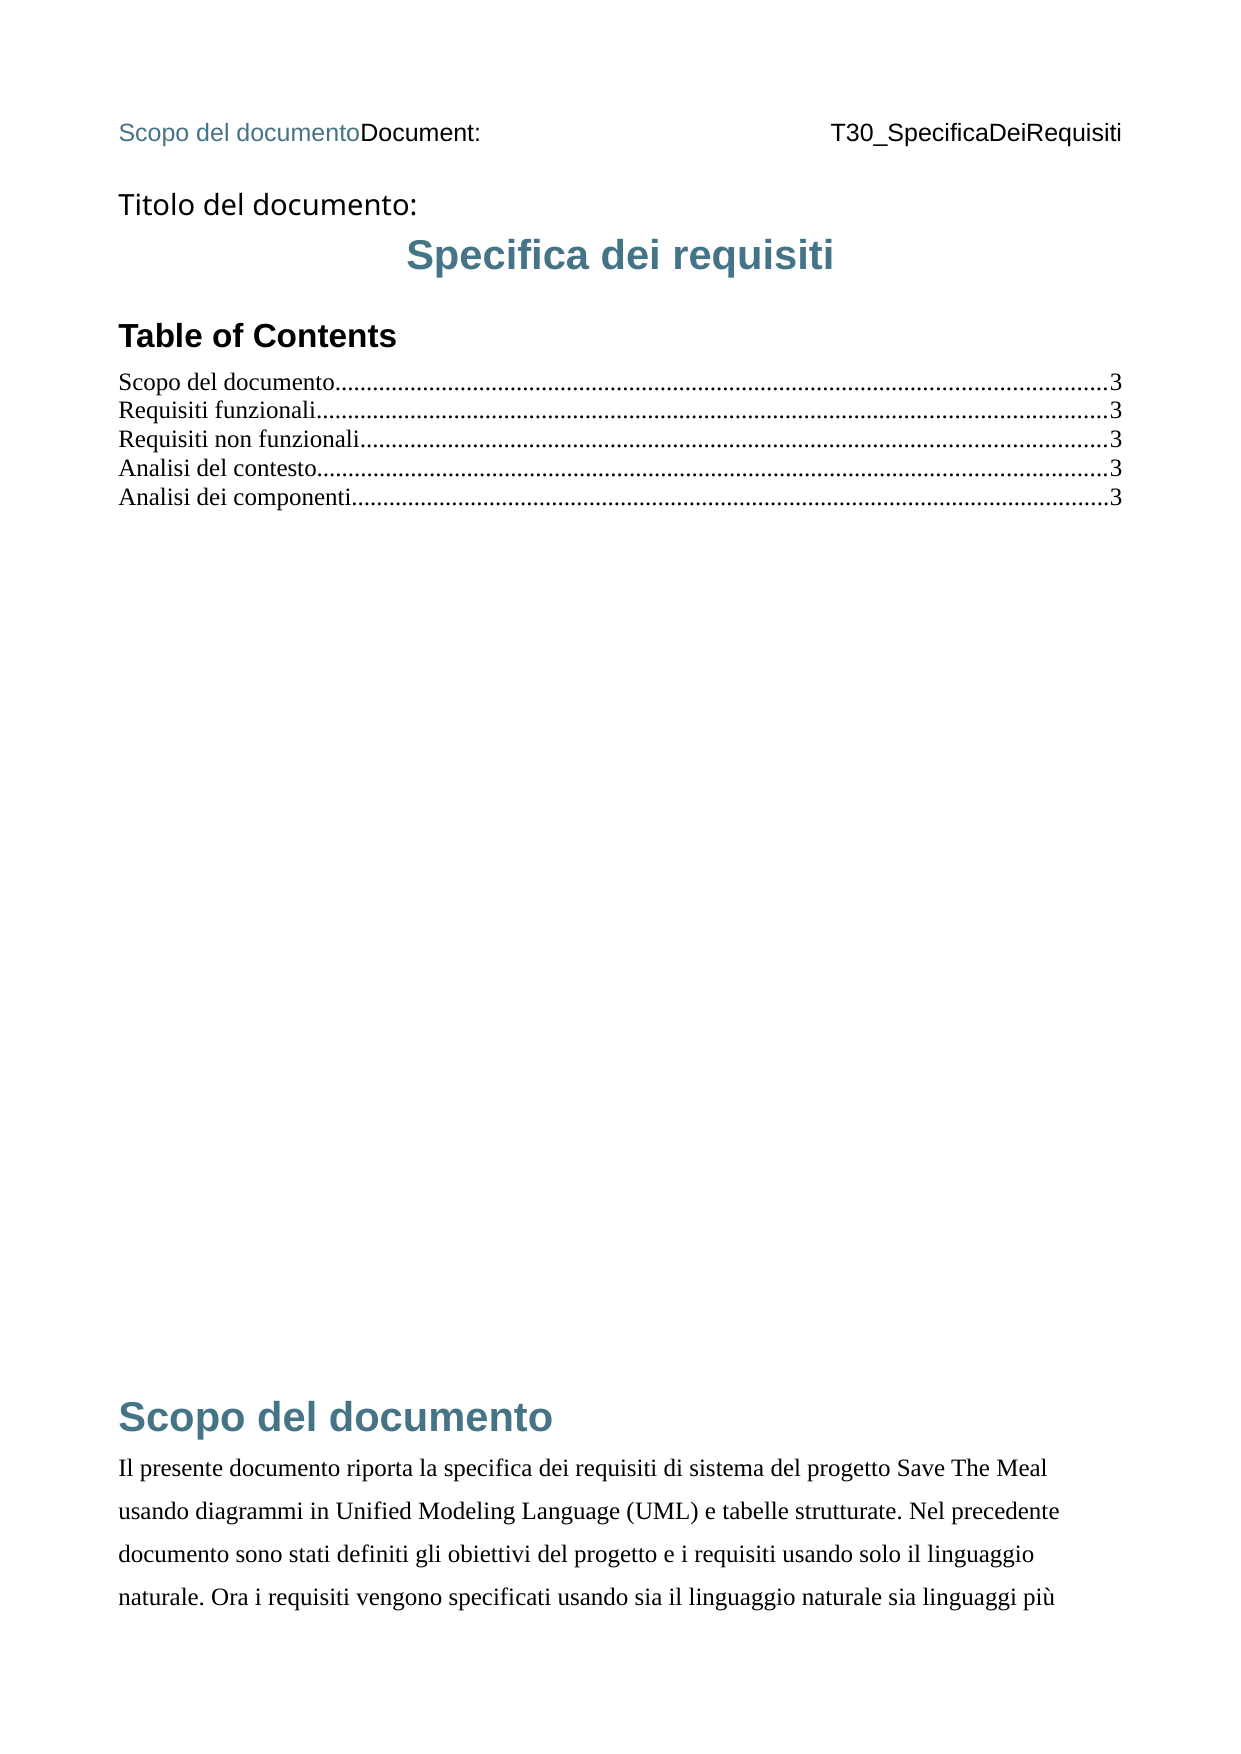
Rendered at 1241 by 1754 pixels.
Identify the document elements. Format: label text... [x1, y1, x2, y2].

text Requisiti funzionali 3 [118, 396, 1122, 424]
text Analisi del contesto 3 [118, 453, 1122, 482]
text Scopo del documento 3 [118, 367, 1122, 396]
text Titolo del documento: [118, 176, 1122, 224]
subtitle Table of Contents [118, 316, 1122, 354]
text Analisi dei componenti 3 [118, 482, 1122, 511]
subtitle Specifica dei requisiti [118, 231, 1122, 278]
text Requisiti non funzionali 3 [118, 424, 1122, 453]
subtitle Scopo del documento [118, 1392, 1122, 1440]
text Il presente documento riporta la specifica dei requisiti di sistema del progetto Save The Meal usando diagrammi in Unified Modeling Language (UML) e tabelle strutturate. Nel precedente documento sono stati definiti gli obiettivi del progetto e i requisiti usando solo il linguaggio naturale. Ora i requisiti vengono specificati usando sia il linguaggio naturale sia linguaggi più [118, 1453, 1122, 1611]
